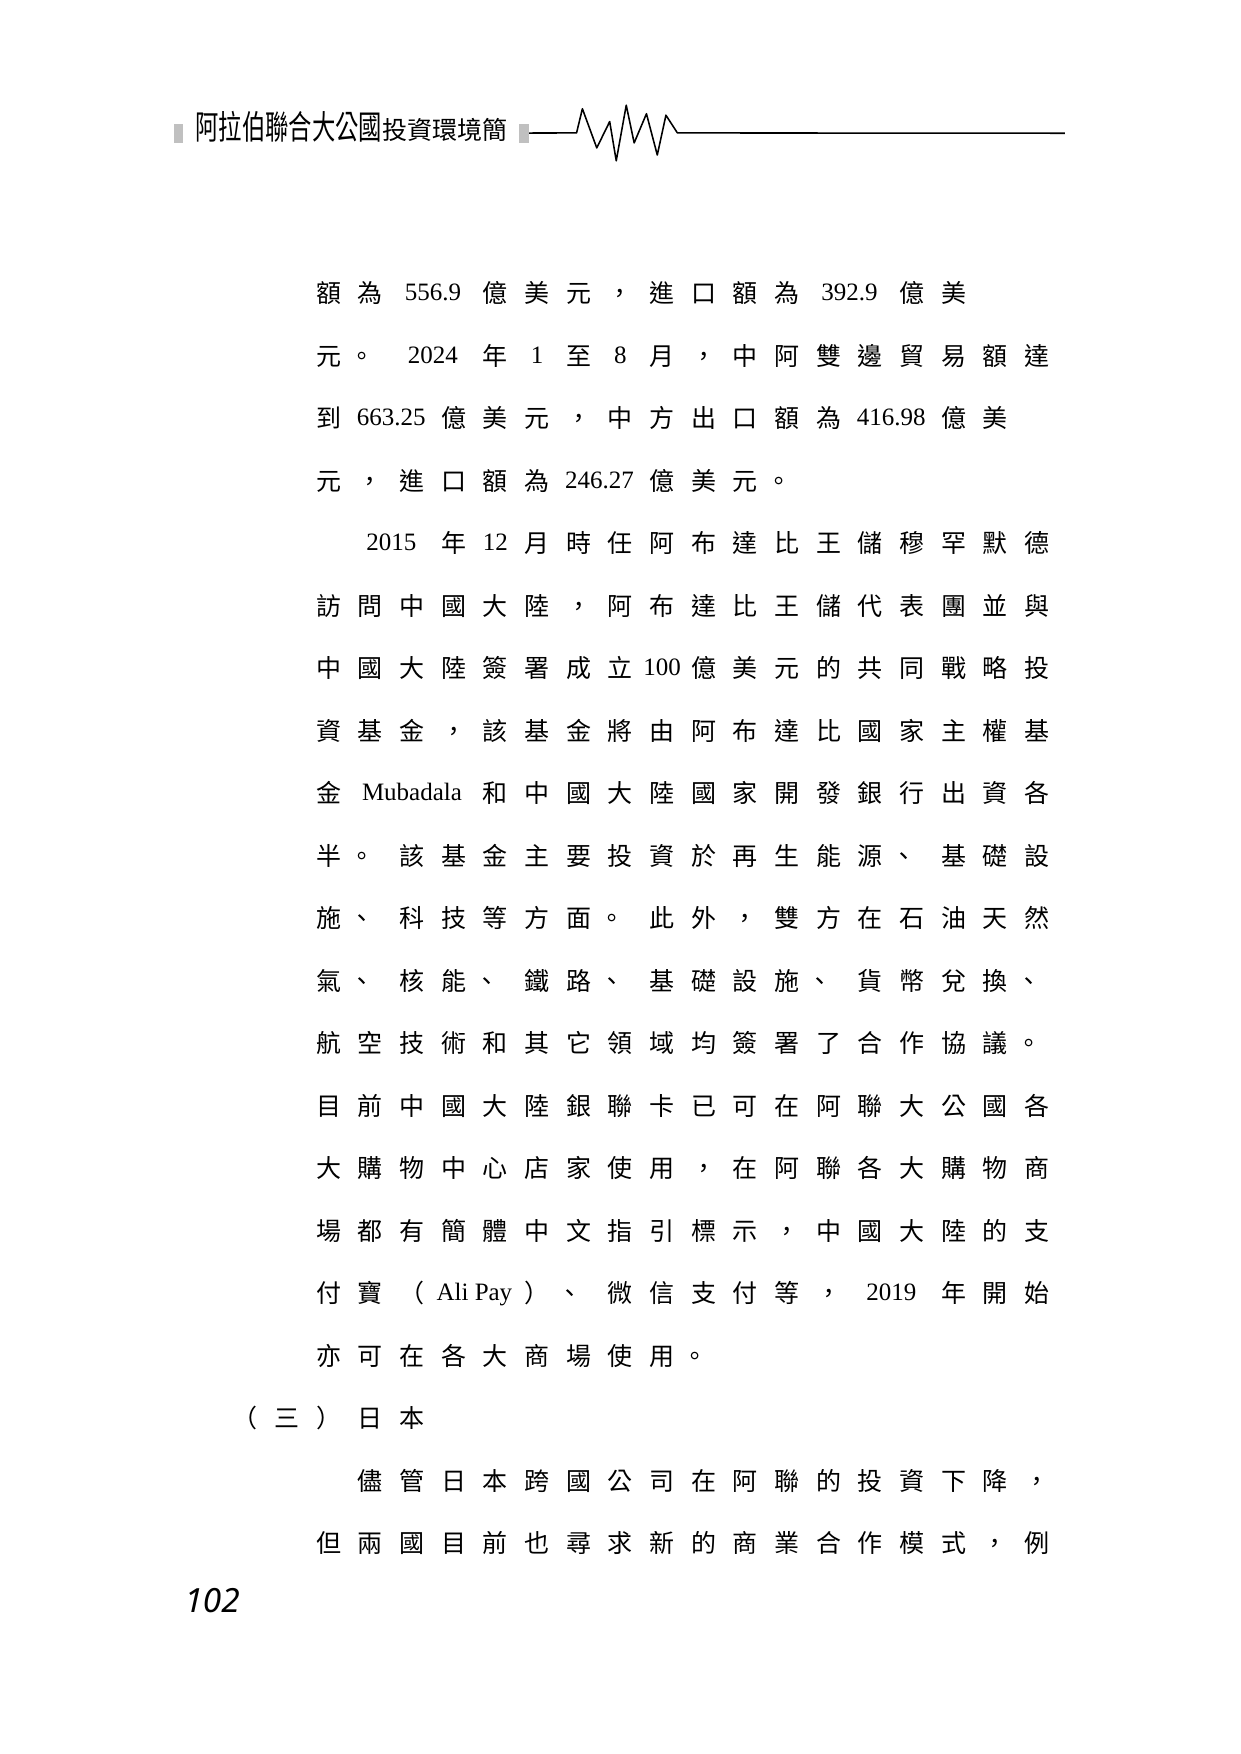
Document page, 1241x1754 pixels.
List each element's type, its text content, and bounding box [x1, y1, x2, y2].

text 2015年12月時任阿布達比王儲穆罕默德訪問中國大陸，阿布達比王儲代表團並與中國大陸簽署成立100億美元的共同戰略投資基金，該基金將由阿布達比國家主權基金Mubadala和中國大陸國家開發銀行出資各半。該基金主要投資於再生能源、基礎設施、科技等方面。此外，雙方在石油天然氣、核能、鐵路、基礎設施、貨幣兌換、航空技術和其它領域均簽署了合作協議。目前中國大陸銀聯卡已可在阿聯大公國各大購物中心店家使用，在阿聯各大購物商場都有簡體中文指引標示，中國大陸的支付寶（Ali Pay）、微信支付等，2019年開始亦可在各大商場使用。 [281, 500, 1058, 1375]
text 儘管日本跨國公司在阿聯的投資下降，但兩國目前也尋求新的商業合作模式，例 [281, 1438, 1058, 1563]
text 額為556.9億美元，進口額為392.9億美元。2024年1至8月，中阿雙邊貿易額達到663.25億美元，中方出口額為416.98億美元，進口額為246.27億美元。 [281, 250, 1058, 500]
text （三）日本 [207, 1375, 1058, 1438]
